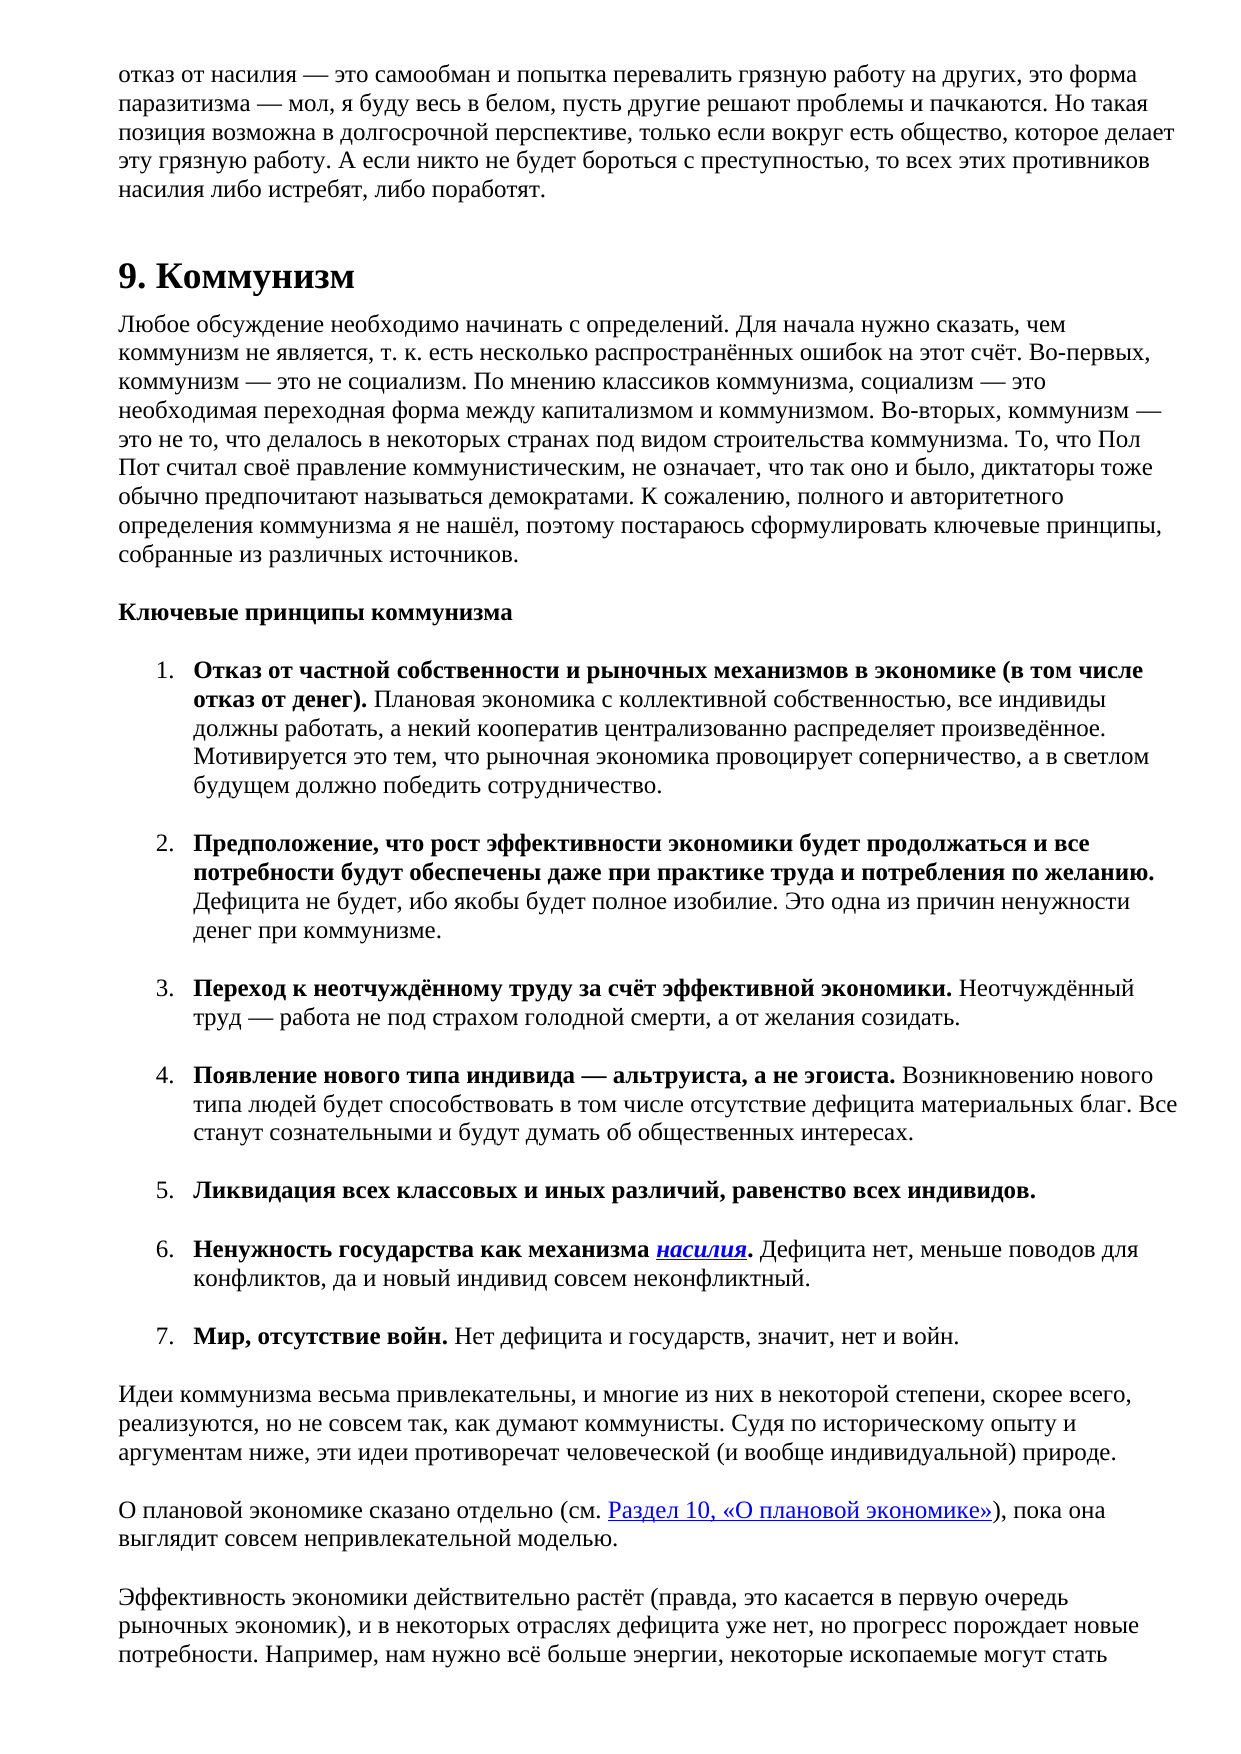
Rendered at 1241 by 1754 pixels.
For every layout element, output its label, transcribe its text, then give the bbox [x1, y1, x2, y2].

list Ликвидация всех классовых и иных различий, равенство всех индивидов. [156, 1176, 1181, 1204]
list Ненужность государства как механизма насилия. Дефицита нет, меньше поводов для конфликтов, да и новый индивид совсем неконфликтный. [156, 1234, 1181, 1291]
list Отказ от частной собственности и рыночных механизмов в экономике (в том числе отказ от денег). Плановая экономика с коллективной собственностью, все индивиды должны работать, а некий кооператив централизованно распределяет произведённое. Мотивируется это тем, что рыночная экономика провоцирует соперничество, а в светлом будущем должно победить сотрудничество. [156, 655, 1181, 799]
text Идеи коммунизма весьма привлекательны, и многие из них в некоторой степени, скорее всего, реализуются, но не совсем так, как думают коммунисты. Судя по историческому опыту и аргументам ниже, эти идеи противоречат человеческой (и вообще индивидуальной) природе. [118, 1379, 1181, 1465]
text О плановой экономике сказано отдельно (см. Раздел 10, «О плановой экономике»), пока она выглядит совсем непривлекательной моделью. [118, 1495, 1181, 1552]
list Предположение, что рост эффективности экономики будет продолжаться и все потребности будут обеспечены даже при практике труда и потребления по желанию. Дефицита не будет, ибо якобы будет полное изобилие. Это одна из причин ненужности денег при коммунизме. [156, 828, 1181, 943]
text Эффективность экономики действительно растёт (правда, это касается в первую очередь рыночных экономик), и в некоторых отраслях дефицита уже нет, но прогресс порождает новые потребности. Например, нам нужно всё больше энергии, некоторые ископаемые могут стать [118, 1582, 1181, 1668]
text Любое обсуждение необходимо начинать с определений. Для начала нужно сказать, чем коммунизм не является, т. к. есть несколько распространённых ошибок на этот счёт. Во-первых, коммунизм — это не социализм. По мнению классиков коммунизма, социализм — это необходимая переходная форма между капитализмом и коммунизмом. Во-вторых, коммунизм — это не то, что делалось в некоторых странах под видом строительства коммунизма. То, что Пол Пот считал своё правление коммунистическим, не означает, что так оно и было, диктаторы тоже обычно предпочитают называться демократами. К сожалению, полного и авторитетного определения коммунизма я не нашёл, поэтому постараюсь сформулировать ключевые принципы, собранные из различных источников. [118, 309, 1181, 567]
text отказ от насилия — это самообман и попытка перевалить грязную работу на других, это форма паразитизма — мол, я буду весь в белом, пусть другие решают проблемы и пачкаются. Но такая позиция возможна в долгосрочной перспективе, только если вокруг есть общество, которое делает эту грязную работу. А если никто не будет бороться с преступностью, то всех этих противников насилия либо истребят, либо поработят. [118, 59, 1181, 203]
list Мир, отсутствие войн. Нет дефицита и государств, значит, нет и войн. [156, 1321, 1181, 1349]
list Переход к неотчуждённому труду за счёт эффективной экономики. Неотчуждённый труд — работа не под страхом голодной смерти, а от желания созидать. [156, 973, 1181, 1030]
subtitle 9. Коммунизм [118, 253, 1181, 296]
list Появление нового типа индивида — альтруиста, а не эгоиста. Возникновению нового типа людей будет способствовать в том числе отсутствие дефицита материальных благ. Все станут сознательными и будут думать об общественных интересах. [156, 1060, 1181, 1146]
text Ключевые принципы коммунизма [118, 597, 1181, 626]
